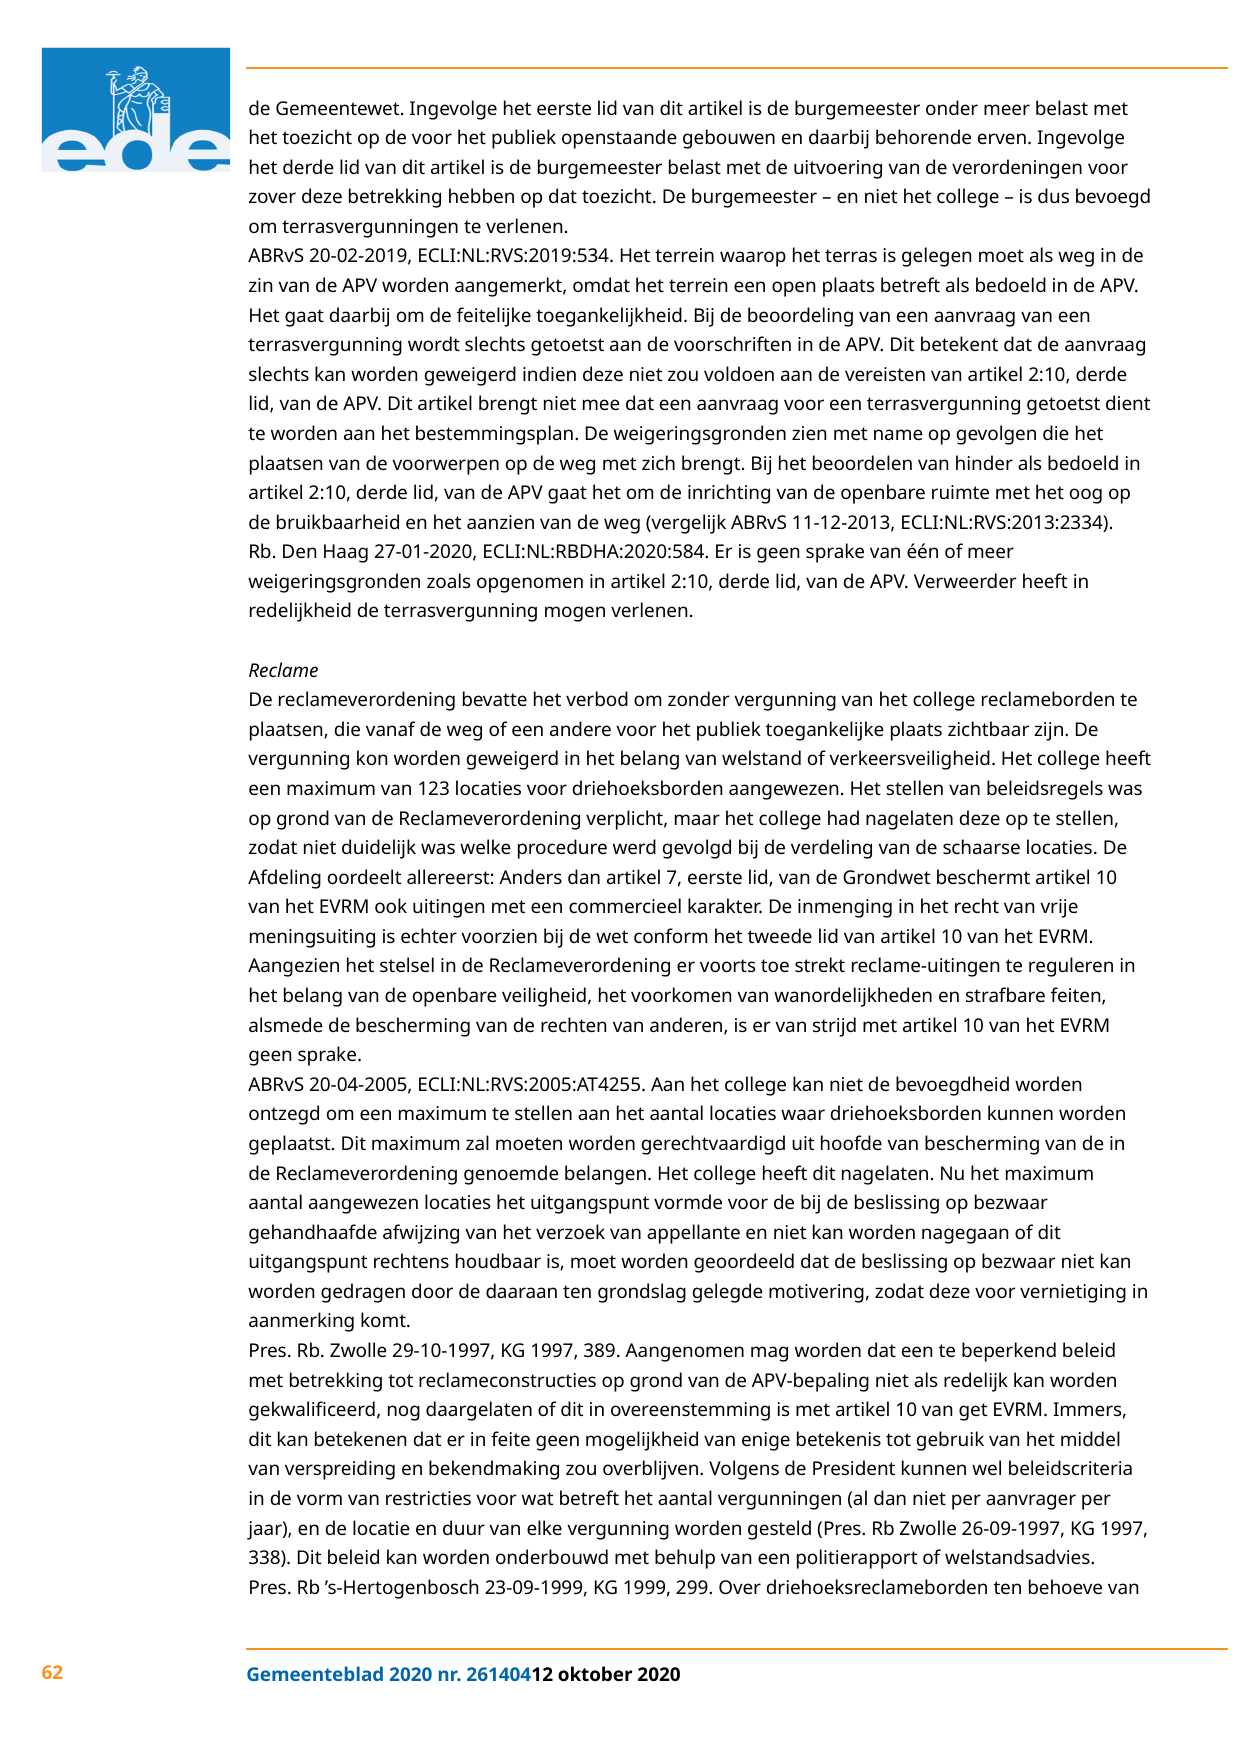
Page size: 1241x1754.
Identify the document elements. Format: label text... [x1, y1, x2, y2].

text De reclameverordening bevatte het verbod om zonder vergunning van het college reclameborden te plaatsen, die vanaf de weg of een andere voor het publiek toegankelijke plaats zichtbaar zijn. De vergunning kon worden geweigerd in het belang van welstand of verkeersveiligheid. Het college heeft een maximum van 123 locaties voor driehoeksborden aangewezen. Het stellen van beleidsregels was op grond van de Reclameverordening verplicht, maar het college had nagelaten deze op te stellen, zodat niet duidelijk was welke procedure werd gevolgd bij de verdeling van de schaarse locaties. De Afdeling oordeelt allereerst: Anders dan artikel 7, eerste lid, van de Grondwet beschermt artikel 10 van het EVRM ook uitingen met een commercieel karakter. De inmenging in het recht van vrije meningsuiting is echter voorzien bij de wet conform het tweede lid van artikel 10 van het EVRM. Aangezien het stelsel in de Reclameverordening er voorts toe strekt reclame-uitingen te reguleren in het belang van de openbare veiligheid, het voorkomen van wanordelijkheden en strafbare feiten, alsmede de bescherming van de rechten van anderen, is er van strijd met artikel 10 van het EVRM geen sprake. [248, 686, 1152, 1067]
text ABRvS 20-04-2005, ECLI:NL:RVS:2005:AT4255. Aan het college kan niet de bevoegdheid worden ontzegd om een maximum te stellen aan het aantal locaties waar driehoeksborden kunnen worden geplaatst. Dit maximum zal moeten worden gerechtvaardigd uit hoofde van bescherming van de in de Reclameverordening genoemde belangen. Het college heeft dit nagelaten. Nu het maximum aantal aangewezen locaties het uitgangspunt vormde voor de bij de beslissing op bezwaar gehandhaafde afwijzing van het verzoek van appellante en niet kan worden nagegaan of dit uitgangspunt rechtens houdbaar is, moet worden geoordeeld dat de beslissing op bezwaar niet kan worden gedragen door de daaraan ten grondslag gelegde motivering, zodat deze voor vernietiging in aanmerking komt. [248, 1071, 1152, 1333]
text Pres. Rb. Zwolle 29-10-1997, KG 1997, 389. Aangenomen mag worden dat een te beperkend beleid met betrekking tot reclameconstructies op grond van de APV-bepaling niet als redelijk kan worden gekwalificeerd, nog daargelaten of dit in overeenstemming is met artikel 10 van get EVRM. Immers, dit kan betekenen dat er in feite geen mogelijkheid van enige betekenis tot gebruik van het middel van verspreiding en bekendmaking zou overblijven. Volgens de President kunnen wel beleidscriteria in de vorm van restricties voor wat betreft het aantal vergunningen (al dan niet per aanvrager per jaar), en de locatie en duur van elke vergunning worden gesteld (Pres. Rb Zwolle 26-09-1997, KG 1997, 338). Dit beleid kan worden onderbouwd met behulp van een politierapport of welstandsadvies. [248, 1337, 1152, 1570]
text de Gemeentewet. Ingevolge het eerste lid van dit artikel is de burgemeester onder meer belast met het toezicht op de voor het publiek openstaande gebouwen en daarbij behorende erven. Ingevolge het derde lid van dit artikel is de burgemeester belast met de uitvoering van de verordeningen voor zover deze betrekking hebben op dat toezicht. De burgemeester – en niet het college – is dus bevoegd om terrasvergunningen te verlenen. [248, 95, 1152, 239]
text Reclame [248, 657, 1152, 683]
text Pres. Rb ’s-Hertogenbosch 23-09-1999, KG 1999, 299. Over driehoeksreclameborden ten behoeve van [248, 1574, 1152, 1600]
text ABRvS 20-02-2019, ECLI:NL:RVS:2019:534. Het terrein waarop het terras is gelegen moet als weg in de zin van de APV worden aangemerkt, omdat het terrein een open plaats betreft als bedoeld in de APV. Het gaat daarbij om de feitelijke toegankelijkheid. Bij de beoordeling van een aanvraag van een terrasvergunning wordt slechts getoetst aan de voorschriften in de APV. Dit betekent dat de aanvraag slechts kan worden geweigerd indien deze niet zou voldoen aan de vereisten van artikel 2:10, derde lid, van de APV. Dit artikel brengt niet mee dat een aanvraag voor een terrasvergunning getoetst dient te worden aan het bestemmingsplan. De weigeringsgronden zien met name op gevolgen die het plaatsen van de voorwerpen op de weg met zich brengt. Bij het beoordelen van hinder als bedoeld in artikel 2:10, derde lid, van de APV gaat het om de inrichting van de openbare ruimte met het oog op de bruikbaarheid en het aanzien van de weg (vergelijk ABRvS 11-12-2013, ECLI:NL:RVS:2013:2334). [248, 243, 1152, 535]
picture [41, 47, 231, 172]
text Rb. Den Haag 27-01-2020, ECLI:NL:RBDHA:2020:584. Er is geen sprake van één of meer weigeringsgronden zoals opgenomen in artikel 2:10, derde lid, van de APV. Verweerder heeft in redelijkheid de terrasvergunning mogen verlenen. [248, 538, 1152, 623]
